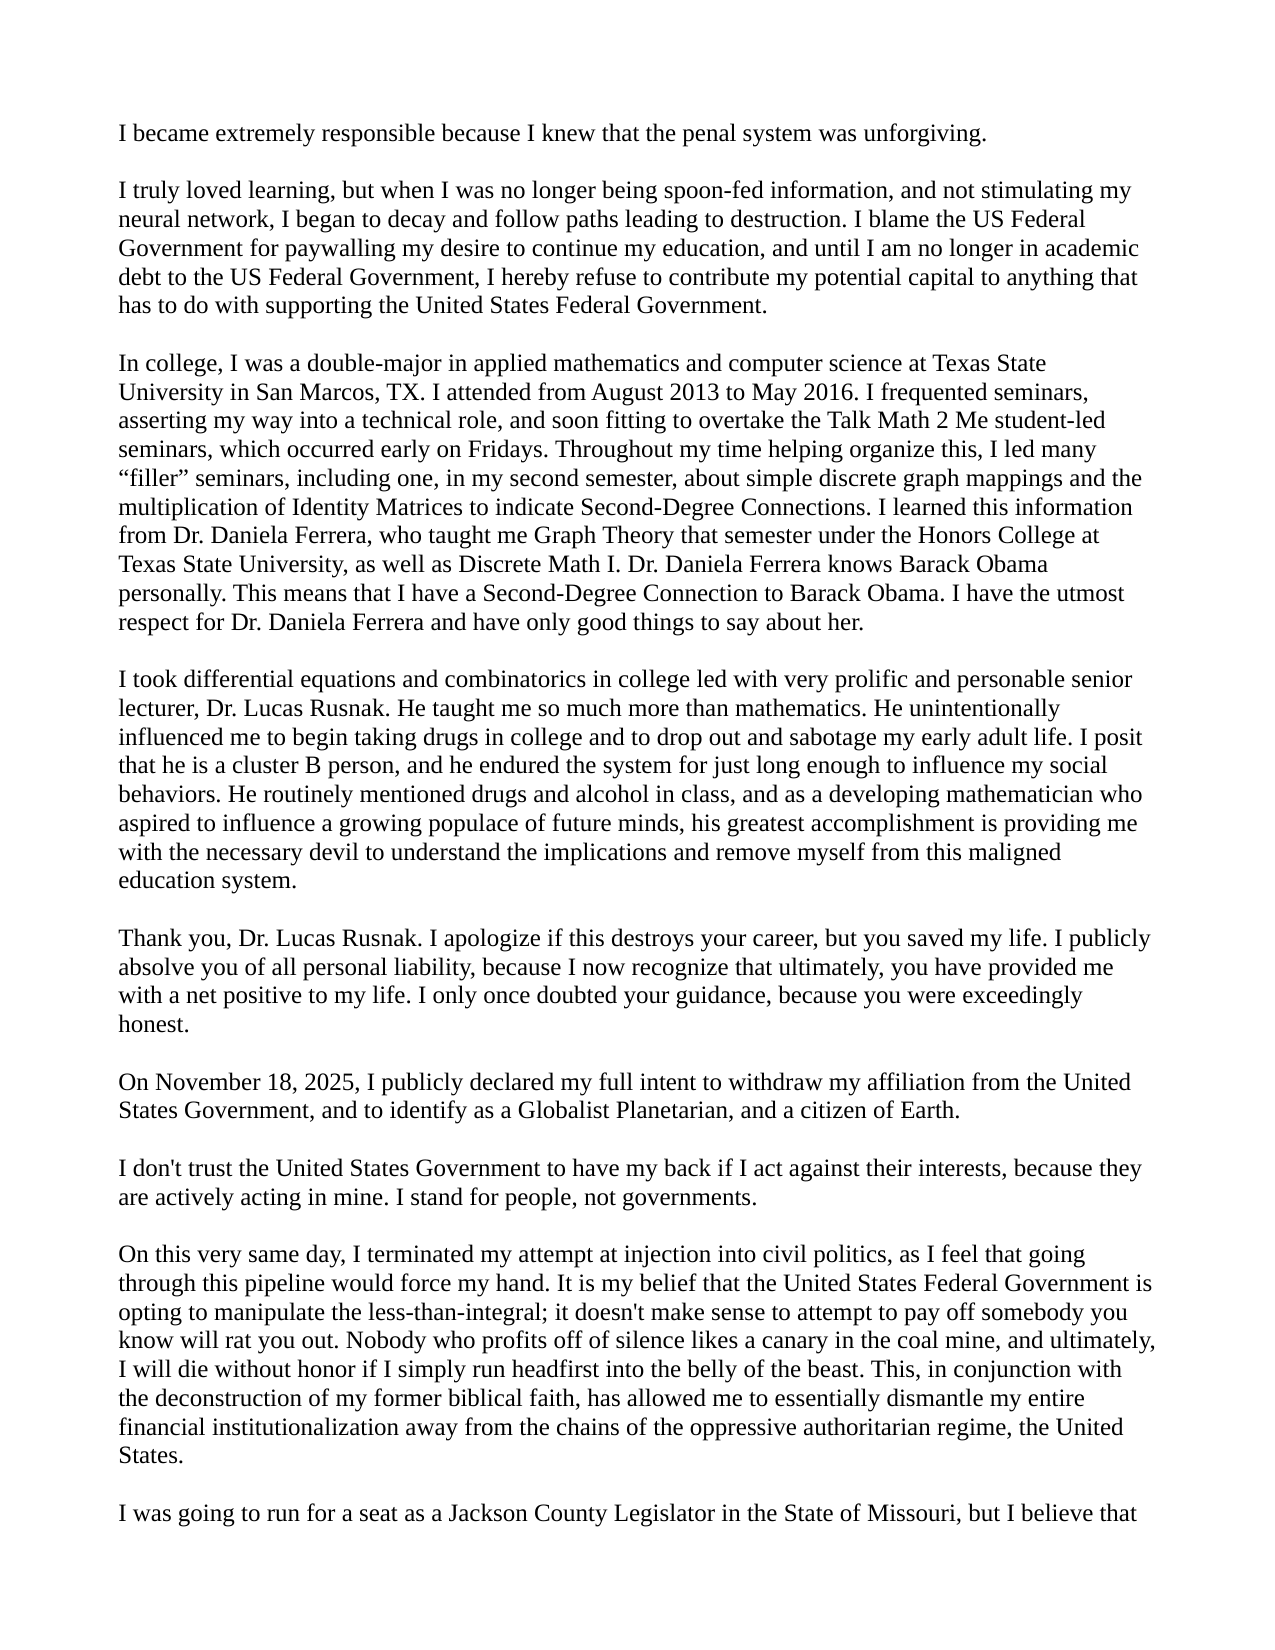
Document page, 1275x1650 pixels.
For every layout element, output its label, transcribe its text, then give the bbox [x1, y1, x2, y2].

text I took differential equations and combinatorics in college led with very prolific and personable senior lecturer, Dr. Lucas Rusnak. He taught me so much more than mathematics. He unintentionally influenced me to begin taking drugs in college and to drop out and sabotage my early adult life. I posit that he is a cluster B person, and he endured the system for just long enough to influence my social behaviors. He routinely mentioned drugs and alcohol in class, and as a developing mathematician who aspired to influence a growing populace of future minds, his greatest accomplishment is providing me with the necessary devil to understand the implications and remove myself from this maligned education system. [118, 664, 1157, 894]
text I don't trust the United States Government to have my back if I act against their interests, because they are actively acting in mine. I stand for people, not governments. [118, 1153, 1157, 1211]
text On November 18, 2025, I publicly declared my full intent to withdraw my affiliation from the United States Government, and to identify as a Globalist Planetarian, and a citizen of Earth. [118, 1067, 1157, 1124]
text I became extremely responsible because I knew that the penal system was unforgiving. [118, 118, 1157, 147]
text On this very same day, I terminated my attempt at injection into civil politics, as I feel that going through this pipeline would force my hand. It is my belief that the United States Federal Government is opting to manipulate the less-than-integral; it doesn't make sense to attempt to pay off somebody you know will rat you out. Nobody who profits off of silence likes a canary in the coal mine, and ultimately, I will die without honor if I simply run headfirst into the belly of the beast. This, in conjunction with the deconstruction of my former biblical faith, has allowed me to essentially dismantle my entire financial institutionalization away from the chains of the oppressive authoritarian regime, the United States. [118, 1239, 1157, 1469]
text I was going to run for a seat as a Jackson County Legislator in the State of Missouri, but I believe that [118, 1498, 1157, 1527]
text I truly loved learning, but when I was no longer being spoon-fed information, and not stimulating my neural network, I began to decay and follow paths leading to destruction. I blame the US Federal Government for paywalling my desire to continue my education, and until I am no longer in academic debt to the US Federal Government, I hereby refuse to contribute my potential capital to anything that has to do with supporting the United States Federal Government. [118, 176, 1157, 319]
text Thank you, Dr. Lucas Rusnak. I apologize if this destroys your career, but you saved my life. I publicly absolve you of all personal liability, because I now recognize that ultimately, you have provided me with a net positive to my life. I only once doubted your guidance, because you were exceedingly honest. [118, 923, 1157, 1038]
text In college, I was a double-major in applied mathematics and computer science at Texas State University in San Marcos, TX. I attended from August 2013 to May 2016. I frequented seminars, asserting my way into a technical role, and soon fitting to overtake the Talk Math 2 Me student-led seminars, which occurred early on Fridays. Throughout my time helping organize this, I led many “filler” seminars, including one, in my second semester, about simple discrete graph mappings and the multiplication of Identity Matrices to indicate Second-Degree Connections. I learned this information from Dr. Daniela Ferrera, who taught me Graph Theory that semester under the Honors College at Texas State University, as well as Discrete Math I. Dr. Daniela Ferrera knows Barack Obama personally. This means that I have a Second-Degree Connection to Barack Obama. I have the utmost respect for Dr. Daniela Ferrera and have only good things to say about her. [118, 348, 1157, 636]
